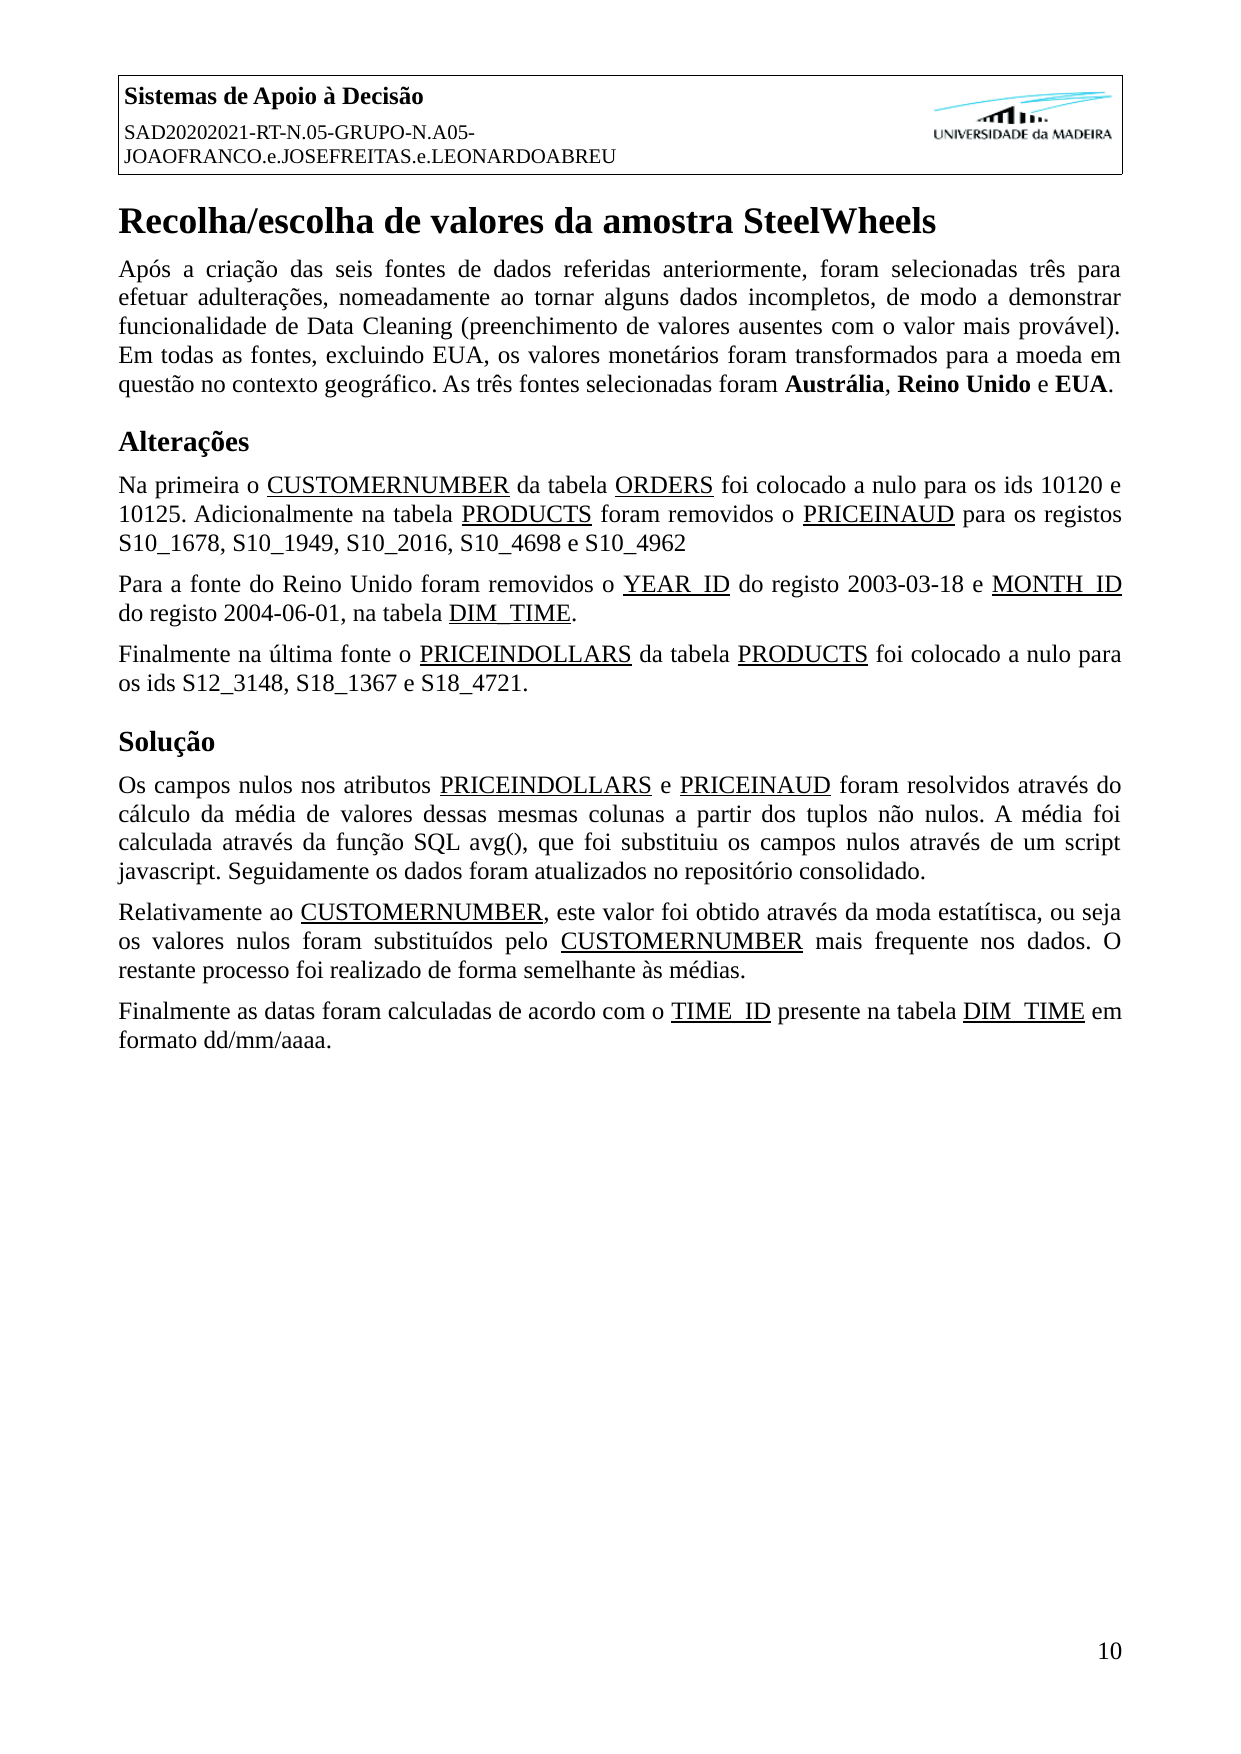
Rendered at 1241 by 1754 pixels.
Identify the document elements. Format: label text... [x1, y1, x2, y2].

subtitle Recolha/escolha de valores da amostra SteelWheels [118, 198, 1122, 241]
subtitle Solução [118, 724, 1122, 757]
text Para a fonte do Reino Unido foram removidos o YEAR_ID do registo 2003-03-18 e MONTH_ID do registo 2004-06-01, na tabela DIM_TIME. [118, 569, 1122, 627]
text Relativamente ao CUSTOMERNUMBER, este valor foi obtido através da moda estatítisca, ou seja os valores nulos foram substituídos pelo CUSTOMERNUMBER mais frequente nos dados. O restante processo foi realizado de forma semelhante às médias. [118, 897, 1122, 984]
text Na primeira o CUSTOMERNUMBER da tabela ORDERS foi colocado a nulo para os ids 10120 e 10125. Adicionalmente na tabela PRODUCTS foram removidos o PRICEINAUD para os registos S10_1678, S10_1949, S10_2016, S10_4698 e S10_4962 [118, 471, 1122, 557]
picture [919, 80, 1120, 146]
text Os campos nulos nos atributos PRICEINDOLLARS e PRICEINAUD foram resolvidos através do cálculo da média de valores dessas mesmas colunas a partir dos tuplos não nulos. A média foi calculada através da função SQL avg(), que foi substituiu os campos nulos através de um script javascript. Seguidamente os dados foram atualizados no repositório consolidado. [118, 770, 1122, 885]
text Finalmente na última fonte o PRICEINDOLLARS da tabela PRODUCTS foi colocado a nulo para os ids S12_3148, S18_1367 e S18_4721. [118, 639, 1122, 697]
text Finalmente as datas foram calculadas de acordo com o TIME_ID presente na tabela DIM_TIME em formato dd/mm/aaaa. [118, 996, 1122, 1054]
text Após a criação das seis fontes de dados referidas anteriormente, foram selecionadas três para efetuar adulterações, nomeadamente ao tornar alguns dados incompletos, de modo a demonstrar funcionalidade de Data Cleaning (preenchimento de valores ausentes com o valor mais provável). Em todas as fontes, excluindo EUA, os valores monetários foram transformados para a moeda em questão no contexto geográfico. As três fontes selecionadas foram Austrália, Reino Unido e EUA. [118, 254, 1122, 397]
subtitle Alterações [118, 424, 1122, 458]
